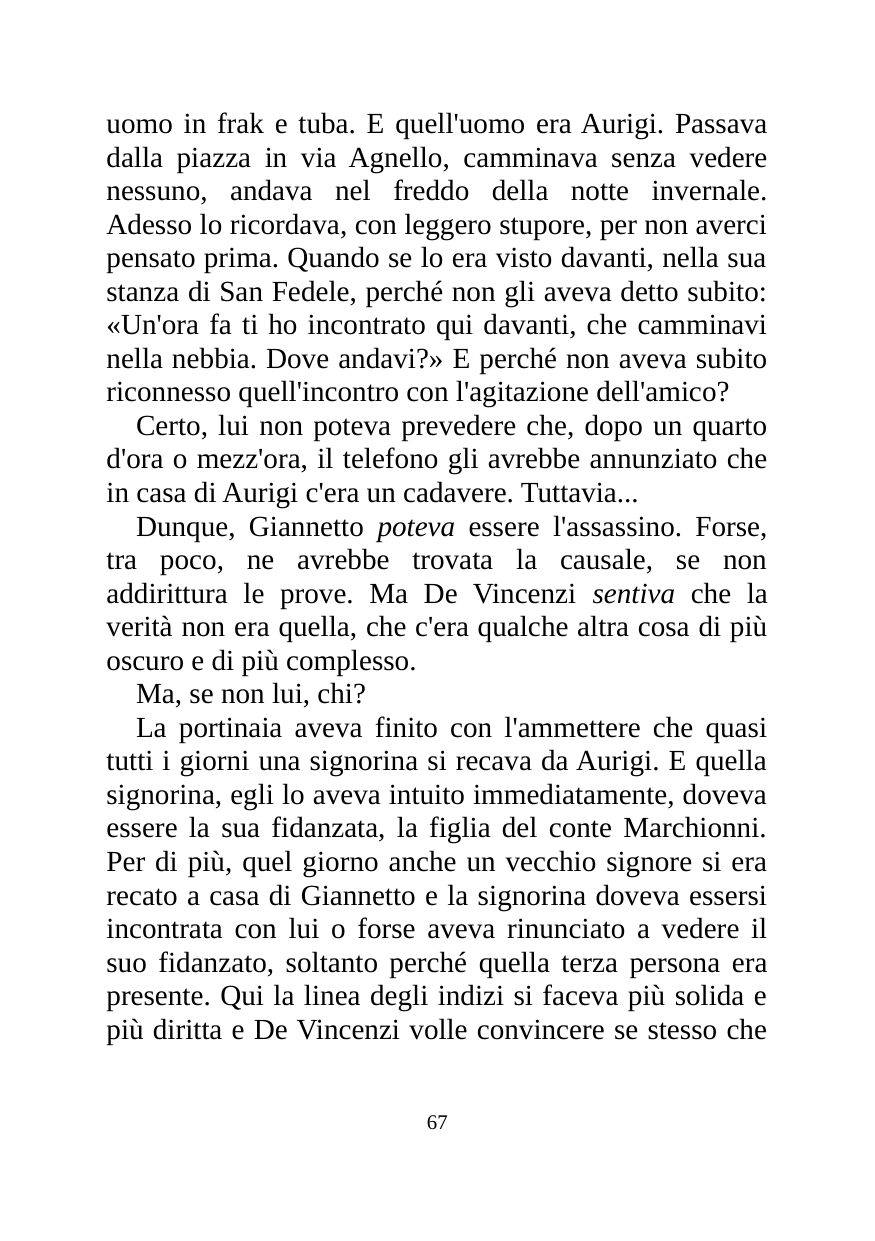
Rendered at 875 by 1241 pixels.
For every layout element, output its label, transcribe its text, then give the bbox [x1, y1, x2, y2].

text Ma, se non lui, chi? [106, 676, 768, 710]
text La portinaia aveva finito con l'ammettere che quasi tutti i giorni una signorina si recava da Aurigi. E quella signorina, egli lo aveva intuito immediatamente, doveva essere la sua fidanzata, la figlia del conte Marchionni. Per di più, quel giorno anche un vecchio signore si era recato a casa di Giannetto e la signorina doveva essersi incontrata con lui o forse aveva rinunciato a vedere il suo fidanzato, soltanto perché quella terza persona era presente. Qui la linea degli indizi si faceva più solida e più diritta e De Vincenzi volle convincere se stesso che [106, 710, 768, 1045]
text uomo in frak e tuba. E quell'uomo era Aurigi. Passava dalla piazza in via Agnello, camminava senza vedere nessuno, andava nel freddo della notte invernale. Adesso lo ricordava, con leggero stupore, per non averci pensato prima. Quando se lo era visto davanti, nella sua stanza di San Fedele, perché non gli aveva detto subito: «Un'ora fa ti ho incontrato qui davanti, che camminavi nella nebbia. Dove andavi?» E perché non aveva subito riconnesso quell'incontro con l'agitazione dell'amico? [106, 106, 768, 408]
text Certo, lui non poteva prevedere che, dopo un quarto d'ora o mezz'ora, il telefono gli avrebbe annunziato che in casa di Aurigi c'era un cadavere. Tuttavia... [106, 408, 768, 509]
text Dunque, Giannetto poteva essere l'assassino. Forse, tra poco, ne avrebbe trovata la causale, se non addirittura le prove. Ma De Vincenzi sentiva che la verità non era quella, che c'era qualche altra cosa di più oscuro e di più complesso. [106, 509, 768, 676]
